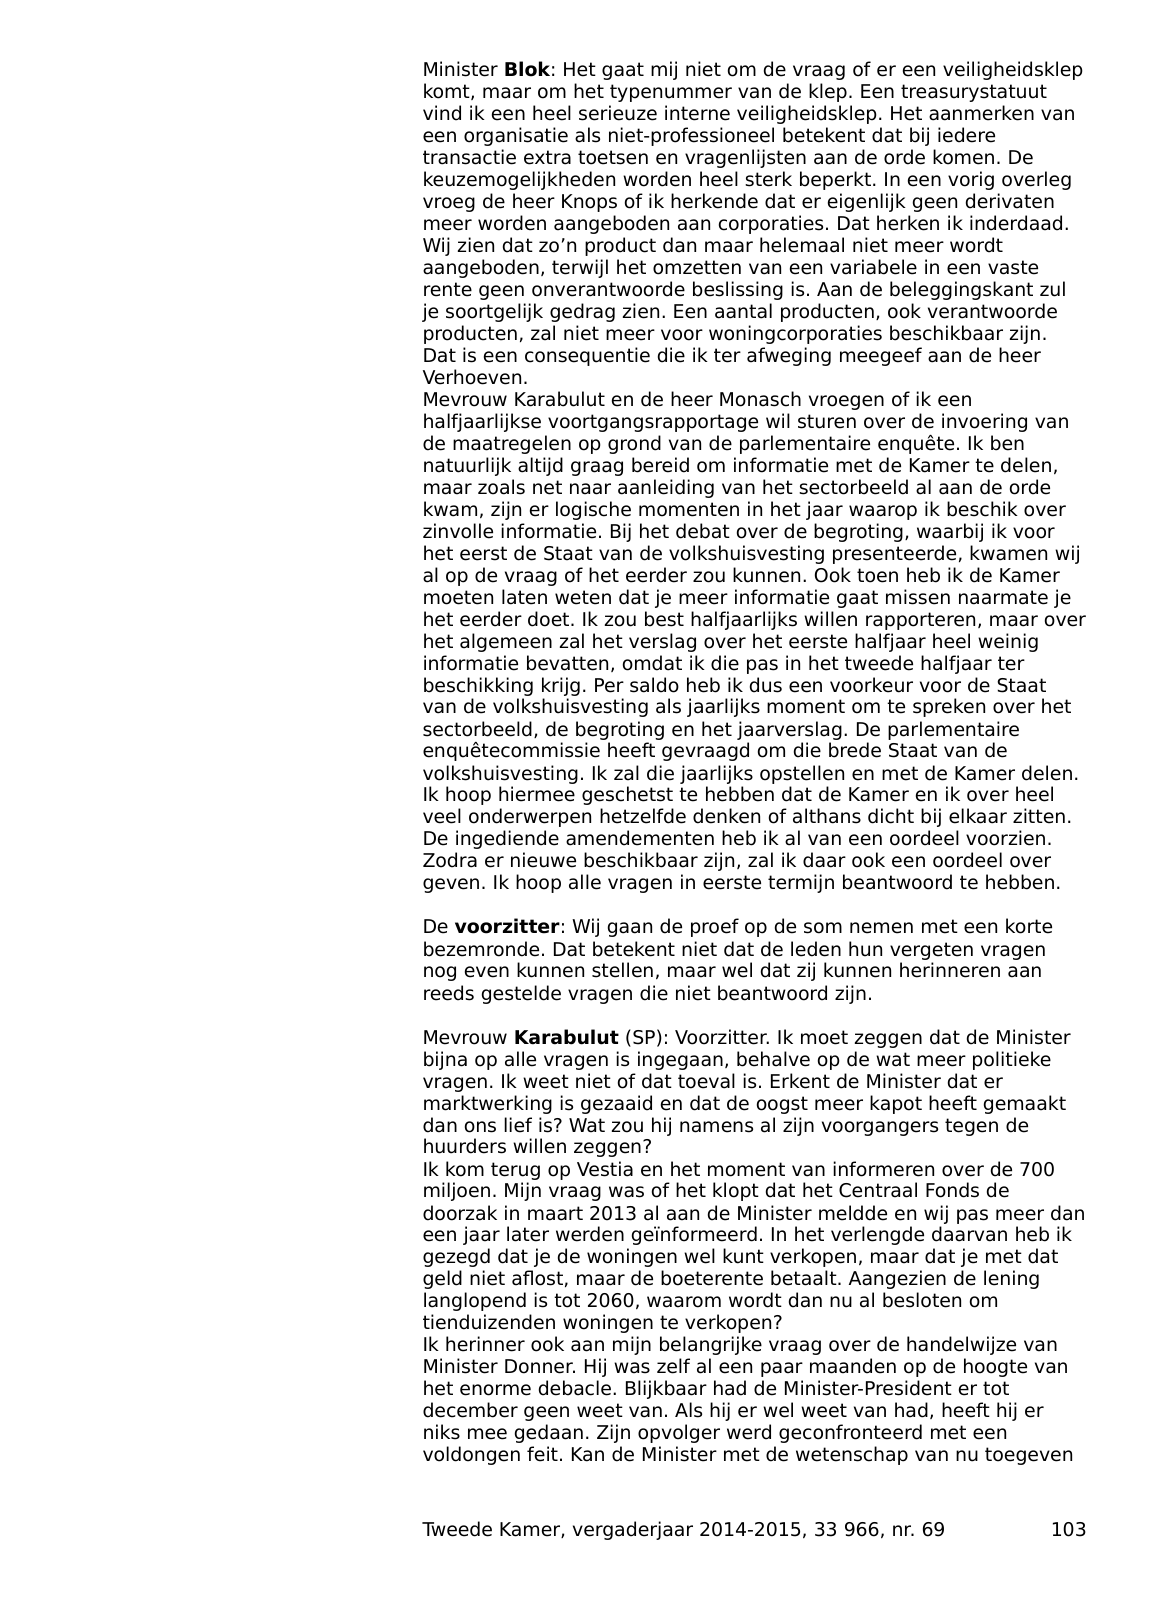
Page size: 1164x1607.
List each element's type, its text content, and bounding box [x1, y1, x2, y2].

text Mevrouw Karabulut en de heer Monasch vroegen of ik een halfjaarlijkse voortgangsrapportage wil sturen over de invoering van de maatregelen op grond van de parlementaire enquête. Ik ben natuurlijk altijd graag bereid om informatie met de Kamer te delen, maar zoals net naar aanleiding van het sectorbeeld al aan de orde kwam, zijn er logische momenten in het jaar waarop ik beschik over zinvolle informatie. Bij het debat over de begroting, waarbij ik voor het eerst de Staat van de volkshuisvesting presenteerde, kwamen wij al op de vraag of het eerder zou kunnen. Ook toen heb ik de Kamer moeten laten weten dat je meer informatie gaat missen naarmate je het eerder doet. Ik zou best halfjaarlijks willen rapporteren, maar over het algemeen zal het verslag over het eerste halfjaar heel weinig informatie bevatten, omdat ik die pas in het tweede halfjaar ter beschikking krijg. Per saldo heb ik dus een voorkeur voor de Staat van de volkshuisvesting als jaarlijks moment om te spreken over het sectorbeeld, de begroting en het jaarverslag. De parlementaire enquêtecommissie heeft gevraagd om die brede Staat van de volkshuisvesting. Ik zal die jaarlijks opstellen en met de Kamer delen. [422, 389, 1087, 784]
text Ik kom terug op Vestia en het moment van informeren over de 700 miljoen. Mijn vraag was of het klopt dat het Centraal Fonds de doorzak in maart 2013 al aan de Minister meldde en wij pas meer dan een jaar later werden geïnformeerd. In het verlengde daarvan heb ik gezegd dat je de woningen wel kunt verkopen, maar dat je met dat geld niet aflost, maar de boeterente betaalt. Aangezien de lening langlopend is tot 2060, waarom wordt dan nu al besloten om tienduizenden woningen te verkopen? [422, 1158, 1087, 1334]
text Mevrouw Karabulut (SP): Voorzitter. Ik moet zeggen dat de Minister bijna op alle vragen is ingegaan, behalve op de wat meer politieke vragen. Ik weet niet of dat toeval is. Erkent de Minister dat er marktwerking is gezaaid en dat de oogst meer kapot heeft gemaakt dan ons lief is? Wat zou hij namens al zijn voorgangers tegen de huurders willen zeggen? [422, 1027, 1087, 1158]
text De voorzitter: Wij gaan de proef op de som nemen met een korte bezemronde. Dat betekent niet dat de leden hun vergeten vragen nog even kunnen stellen, maar wel dat zij kunnen herinneren aan reeds gestelde vragen die niet beantwoord zijn. [422, 916, 1087, 1004]
text Ik hoop hiermee geschetst te hebben dat de Kamer en ik over heel veel onderwerpen hetzelfde denken of althans dicht bij elkaar zitten. De ingediende amendementen heb ik al van een oordeel voorzien. Zodra er nieuwe beschikbaar zijn, zal ik daar ook een oordeel over geven. Ik hoop alle vragen in eerste termijn beantwoord te hebben. [422, 784, 1087, 894]
text Minister Blok: Het gaat mij niet om de vraag of er een veiligheidsklep komt, maar om het typenummer van de klep. Een treasurystatuut vind ik een heel serieuze interne veiligheidsklep. Het aanmerken van een organisatie als niet-professioneel betekent dat bij iedere transactie extra toetsen en vragenlijsten aan de orde komen. De keuzemogelijkheden worden heel sterk beperkt. In een vorig overleg vroeg de heer Knops of ik herkende dat er eigenlijk geen derivaten meer worden aangeboden aan corporaties. Dat herken ik inderdaad. Wij zien dat zo’n product dan maar helemaal niet meer wordt aangeboden, terwijl het omzetten van een variabele in een vaste rente geen onverantwoorde beslissing is. Aan de beleggingskant zul je soortgelijk gedrag zien. Een aantal producten, ook verantwoorde producten, zal niet meer voor woningcorporaties beschikbaar zijn. Dat is een consequentie die ik ter afweging meegeef aan de heer Verhoeven. [422, 59, 1087, 389]
text Ik herinner ook aan mijn belangrijke vraag over de handelwijze van Minister Donner. Hij was zelf al een paar maanden op de hoogte van het enorme debacle. Blijkbaar had de Minister-President er tot december geen weet van. Als hij er wel weet van had, heeft hij er niks mee gedaan. Zijn opvolger werd geconfronteerd met een voldongen feit. Kan de Minister met de wetenschap van nu toegeven [422, 1334, 1087, 1466]
